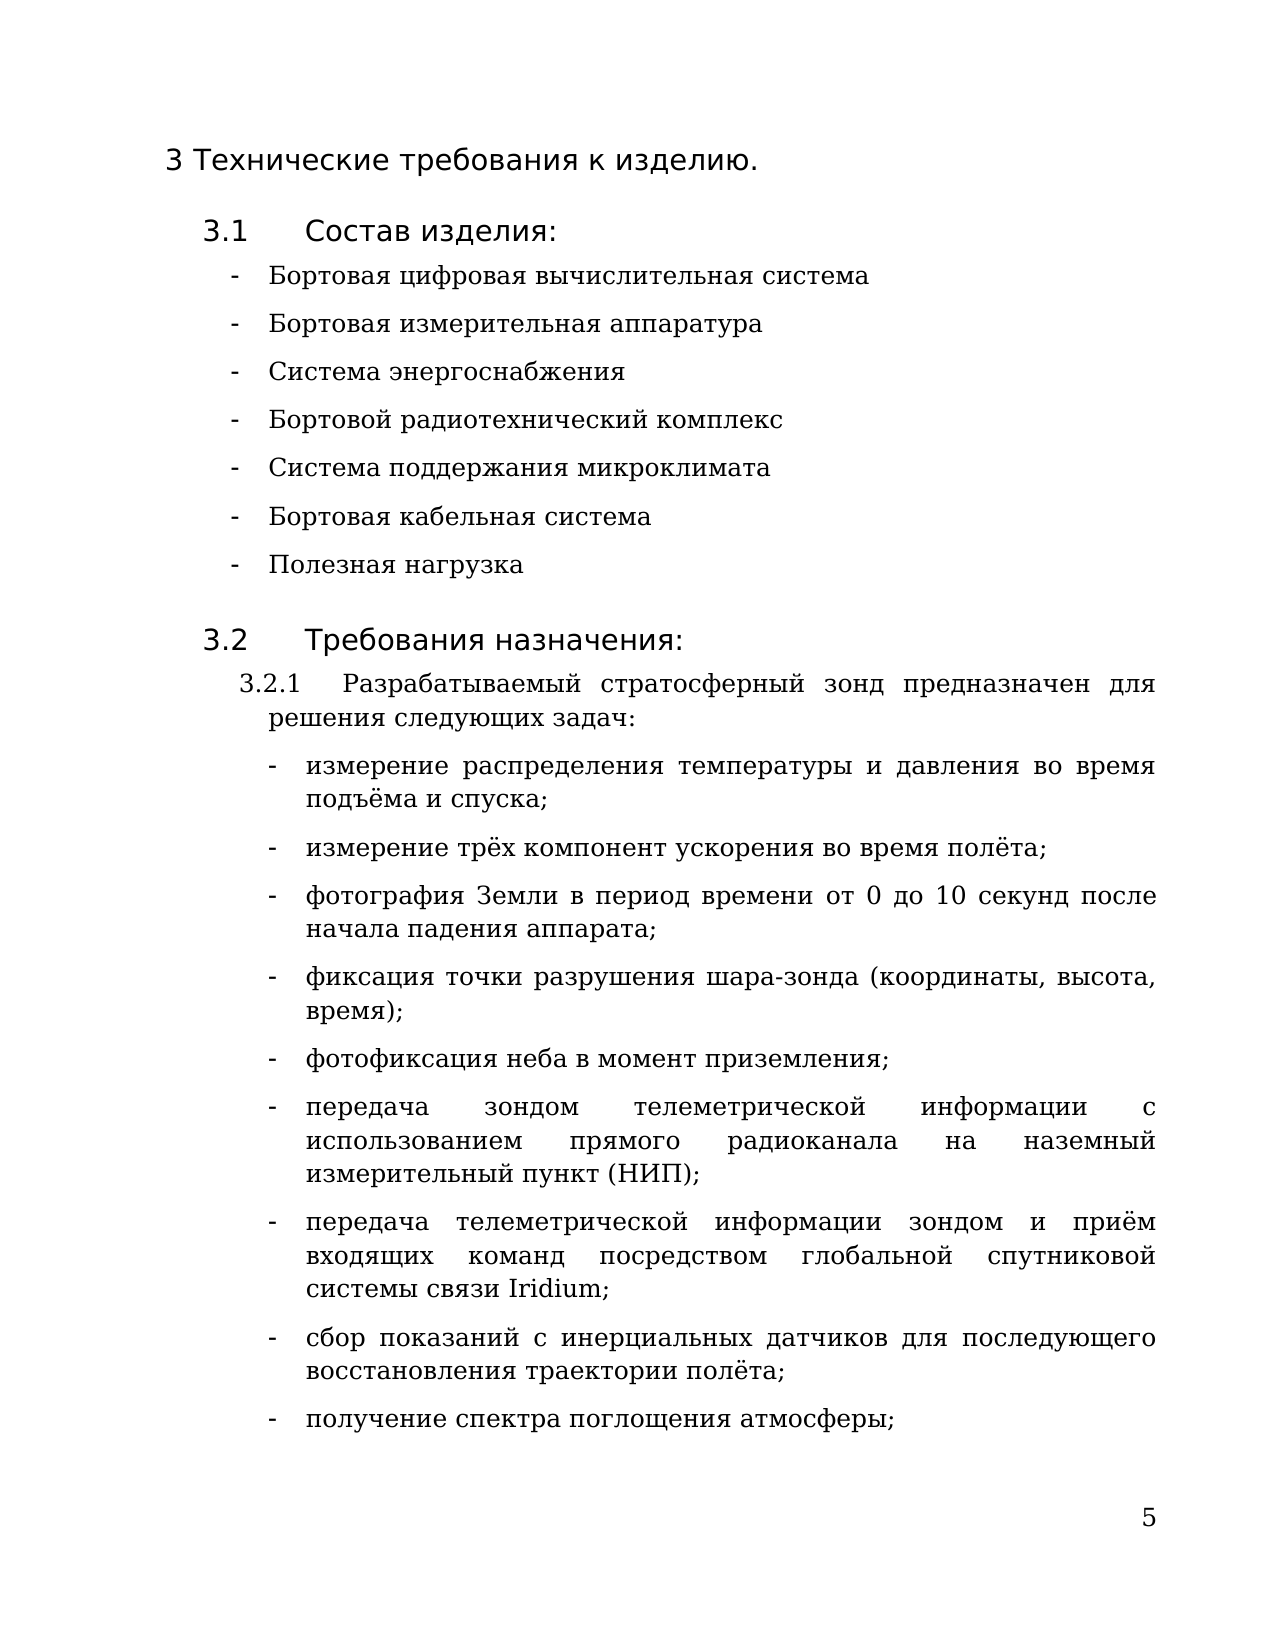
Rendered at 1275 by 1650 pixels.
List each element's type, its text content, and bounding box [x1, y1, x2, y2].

list передача телеметрической информации зондом и приём входящих команд посредством глобальной спутниковой системы связи Iridium; [268, 1207, 1157, 1304]
subtitle Требования назначения: [193, 623, 1157, 657]
list фиксация точки разрушения шара-зонда (координаты, высота, время); [268, 962, 1157, 1025]
list Полезная нагрузка [231, 550, 1157, 579]
subtitle Состав изделия: [193, 214, 1157, 248]
list передача зондом телеметрической информации с использованием прямого радиоканала на наземный измерительный пункт (НИП); [268, 1092, 1157, 1188]
list Бортовая измерительная аппаратура [231, 309, 1157, 338]
list Бортовой радиотехнический комплекс [231, 405, 1157, 434]
list измерение распределения температуры и давления во время подъёма и спуска; [268, 751, 1157, 814]
list фотография Земли в период времени от 0 до 10 секунд после начала падения аппарата; [268, 881, 1157, 943]
list Система энергоснабжения [231, 357, 1157, 386]
subtitle Технические требования к изделию. [156, 143, 1157, 177]
list Разрабатываемый стратосферный зонд предназначен для решения следующих задач: [231, 669, 1157, 732]
list сбор показаний с инерциальных датчиков для последующего восстановления траектории полёта; [268, 1323, 1157, 1385]
list получение спектра поглощения атмосферы; [268, 1404, 1157, 1433]
list Бортовая кабельная система [231, 502, 1157, 531]
list измерение трёх компонент ускорения во время полёта; [268, 833, 1157, 862]
list Бортовая цифровая вычислительная система [231, 261, 1157, 290]
list фотофиксация неба в момент приземления; [268, 1044, 1157, 1073]
list Система поддержания микроклимата [231, 453, 1157, 483]
